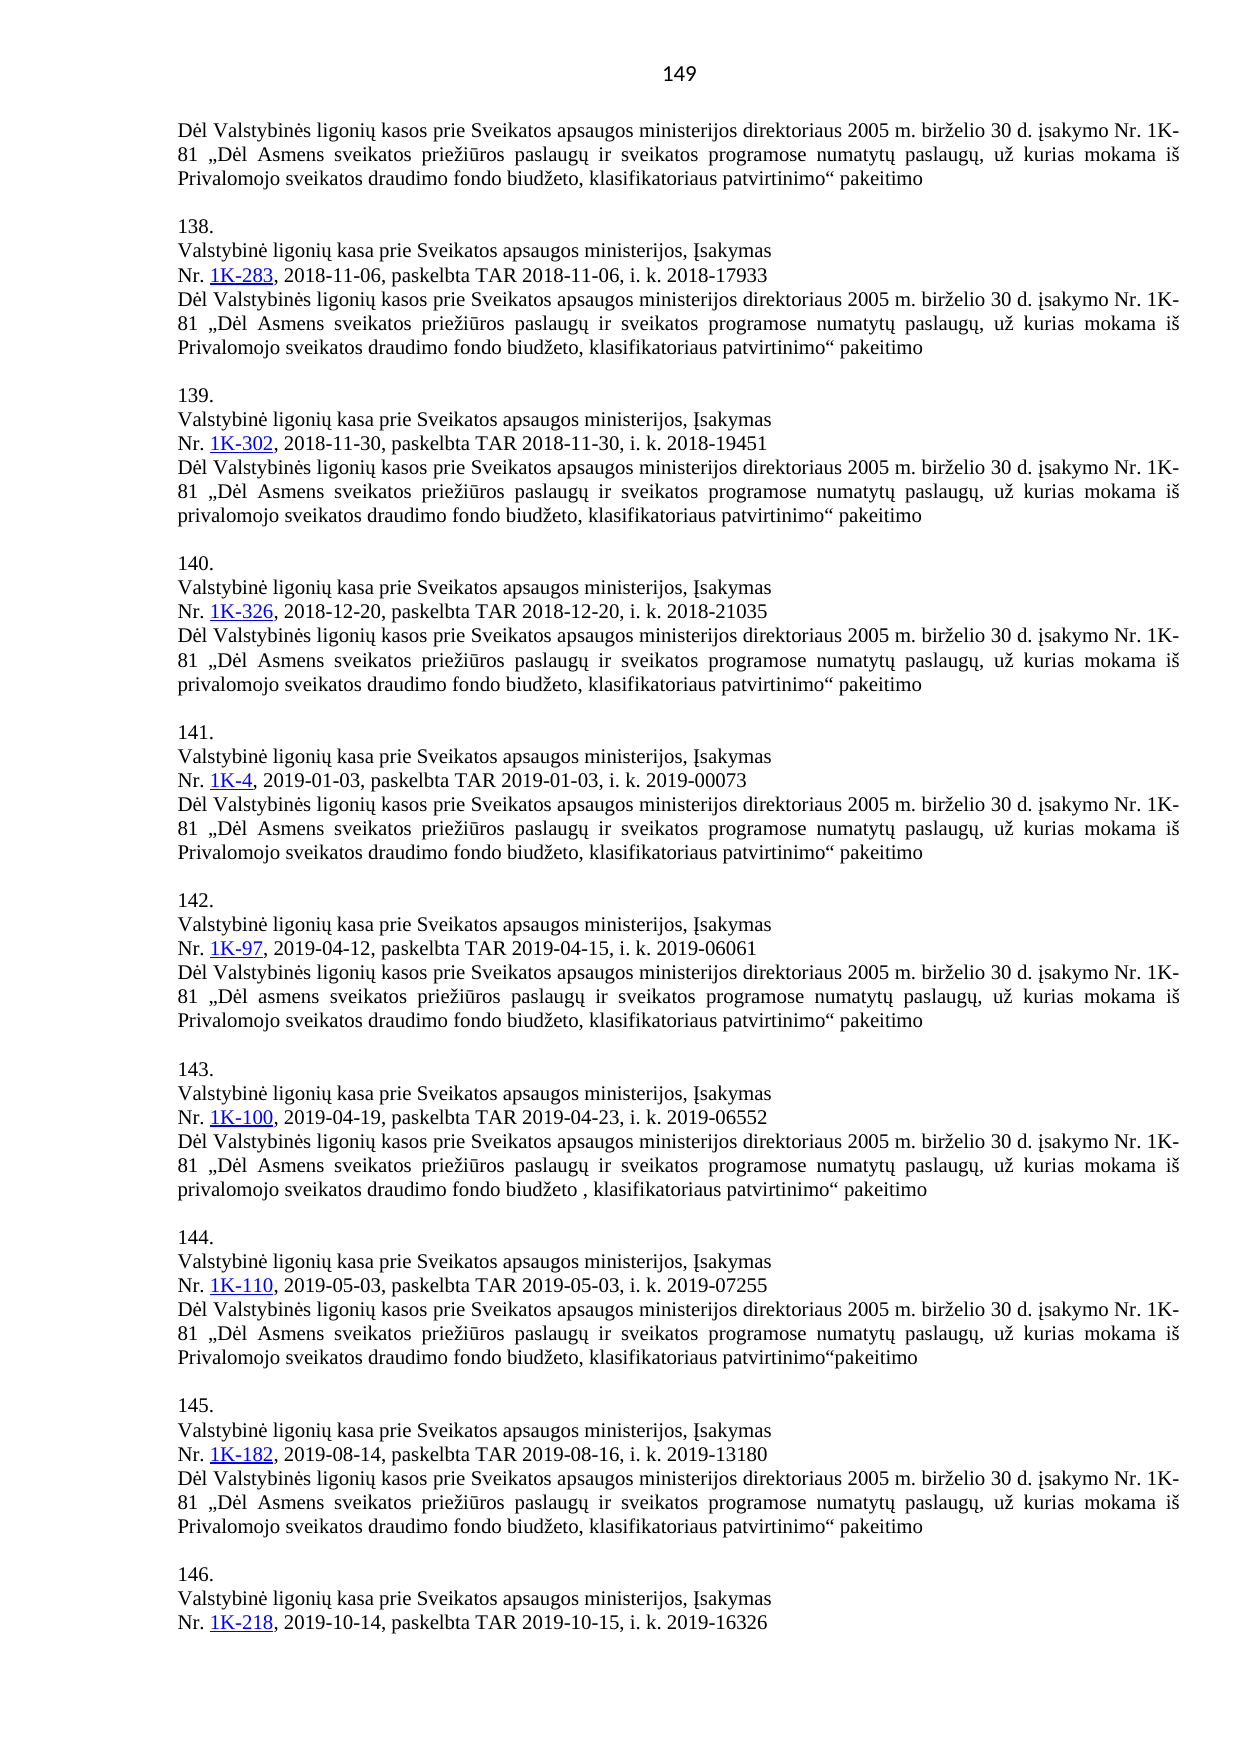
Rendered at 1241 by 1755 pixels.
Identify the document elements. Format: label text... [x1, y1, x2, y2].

text Dėl Valstybinės ligonių kasos prie Sveikatos apsaugos ministerijos direktoriaus 2005 m. birželio 30 d. įsakymo Nr. 1K-81 „Dėl Asmens sveikatos priežiūros paslaugų ir sveikatos programose numatytų paslaugų, už kurias mokama iš privalomojo sveikatos draudimo fondo biudžeto , klasifikatoriaus patvirtinimo“ pakeitimo [177, 1129, 1181, 1201]
text Nr. 1K-100, 2019-04-19, paskelbta TAR 2019-04-23, i. k. 2019-06552 [177, 1105, 1181, 1129]
text Dėl Valstybinės ligonių kasos prie Sveikatos apsaugos ministerijos direktoriaus 2005 m. birželio 30 d. įsakymo Nr. 1K-81 „Dėl Asmens sveikatos priežiūros paslaugų ir sveikatos programose numatytų paslaugų, už kurias mokama iš privalomojo sveikatos draudimo fondo biudžeto, klasifikatoriaus patvirtinimo“ pakeitimo [177, 455, 1181, 527]
text 142. [177, 888, 1181, 912]
text Nr. 1K-97, 2019-04-12, paskelbta TAR 2019-04-15, i. k. 2019-06061 [177, 936, 1181, 960]
text Valstybinė ligonių kasa prie Sveikatos apsaugos ministerijos, Įsakymas [177, 407, 1181, 431]
text Nr. 1K-283, 2018-11-06, paskelbta TAR 2018-11-06, i. k. 2018-17933 [177, 262, 1181, 287]
text Valstybinė ligonių kasa prie Sveikatos apsaugos ministerijos, Įsakymas [177, 1417, 1181, 1442]
text Nr. 1K-302, 2018-11-30, paskelbta TAR 2018-11-30, i. k. 2018-19451 [177, 431, 1181, 455]
text Dėl Valstybinės ligonių kasos prie Sveikatos apsaugos ministerijos direktoriaus 2005 m. birželio 30 d. įsakymo Nr. 1K-81 „Dėl Asmens sveikatos priežiūros paslaugų ir sveikatos programose numatytų paslaugų, už kurias mokama iš privalomojo sveikatos draudimo fondo biudžeto, klasifikatoriaus patvirtinimo“ pakeitimo [177, 623, 1181, 696]
text 141. [177, 720, 1181, 744]
text 143. [177, 1057, 1181, 1081]
text Dėl Valstybinės ligonių kasos prie Sveikatos apsaugos ministerijos direktoriaus 2005 m. birželio 30 d. įsakymo Nr. 1K-81 „Dėl Asmens sveikatos priežiūros paslaugų ir sveikatos programose numatytų paslaugų, už kurias mokama iš Privalomojo sveikatos draudimo fondo biudžeto, klasifikatoriaus patvirtinimo“ pakeitimo [177, 1466, 1181, 1538]
text Nr. 1K-182, 2019-08-14, paskelbta TAR 2019-08-16, i. k. 2019-13180 [177, 1442, 1181, 1466]
text Valstybinė ligonių kasa prie Sveikatos apsaugos ministerijos, Įsakymas [177, 744, 1181, 768]
text Valstybinė ligonių kasa prie Sveikatos apsaugos ministerijos, Įsakymas [177, 575, 1181, 599]
text 140. [177, 551, 1181, 575]
text 139. [177, 383, 1181, 407]
text Dėl Valstybinės ligonių kasos prie Sveikatos apsaugos ministerijos direktoriaus 2005 m. birželio 30 d. įsakymo Nr. 1K-81 „Dėl Asmens sveikatos priežiūros paslaugų ir sveikatos programose numatytų paslaugų, už kurias mokama iš Privalomojo sveikatos draudimo fondo biudžeto, klasifikatoriaus patvirtinimo“ pakeitimo [177, 287, 1181, 359]
text Nr. 1K-218, 2019-10-14, paskelbta TAR 2019-10-15, i. k. 2019-16326 [177, 1610, 1181, 1634]
text 144. [177, 1225, 1181, 1249]
text Dėl Valstybinės ligonių kasos prie Sveikatos apsaugos ministerijos direktoriaus 2005 m. birželio 30 d. įsakymo Nr. 1K-81 „Dėl Asmens sveikatos priežiūros paslaugų ir sveikatos programose numatytų paslaugų, už kurias mokama iš Privalomojo sveikatos draudimo fondo biudžeto, klasifikatoriaus patvirtinimo“ pakeitimo [177, 118, 1181, 190]
text Valstybinė ligonių kasa prie Sveikatos apsaugos ministerijos, Įsakymas [177, 912, 1181, 936]
text 145. [177, 1393, 1181, 1417]
text 138. [177, 214, 1181, 238]
text 146. [177, 1562, 1181, 1586]
text Valstybinė ligonių kasa prie Sveikatos apsaugos ministerijos, Įsakymas [177, 1586, 1181, 1610]
text Valstybinė ligonių kasa prie Sveikatos apsaugos ministerijos, Įsakymas [177, 1081, 1181, 1105]
text Valstybinė ligonių kasa prie Sveikatos apsaugos ministerijos, Įsakymas [177, 1249, 1181, 1273]
text Dėl Valstybinės ligonių kasos prie Sveikatos apsaugos ministerijos direktoriaus 2005 m. birželio 30 d. įsakymo Nr. 1K-81 „Dėl asmens sveikatos priežiūros paslaugų ir sveikatos programose numatytų paslaugų, už kurias mokama iš Privalomojo sveikatos draudimo fondo biudžeto, klasifikatoriaus patvirtinimo“ pakeitimo [177, 960, 1181, 1032]
text Nr. 1K-326, 2018-12-20, paskelbta TAR 2018-12-20, i. k. 2018-21035 [177, 599, 1181, 623]
text Dėl Valstybinės ligonių kasos prie Sveikatos apsaugos ministerijos direktoriaus 2005 m. birželio 30 d. įsakymo Nr. 1K-81 „Dėl Asmens sveikatos priežiūros paslaugų ir sveikatos programose numatytų paslaugų, už kurias mokama iš Privalomojo sveikatos draudimo fondo biudžeto, klasifikatoriaus patvirtinimo“ pakeitimo [177, 792, 1181, 864]
text Nr. 1K-110, 2019-05-03, paskelbta TAR 2019-05-03, i. k. 2019-07255 [177, 1273, 1181, 1297]
text Valstybinė ligonių kasa prie Sveikatos apsaugos ministerijos, Įsakymas [177, 238, 1181, 262]
text Dėl Valstybinės ligonių kasos prie Sveikatos apsaugos ministerijos direktoriaus 2005 m. birželio 30 d. įsakymo Nr. 1K-81 „Dėl Asmens sveikatos priežiūros paslaugų ir sveikatos programose numatytų paslaugų, už kurias mokama iš Privalomojo sveikatos draudimo fondo biudžeto, klasifikatoriaus patvirtinimo“pakeitimo [177, 1297, 1181, 1369]
text Nr. 1K-4, 2019-01-03, paskelbta TAR 2019-01-03, i. k. 2019-00073 [177, 768, 1181, 792]
